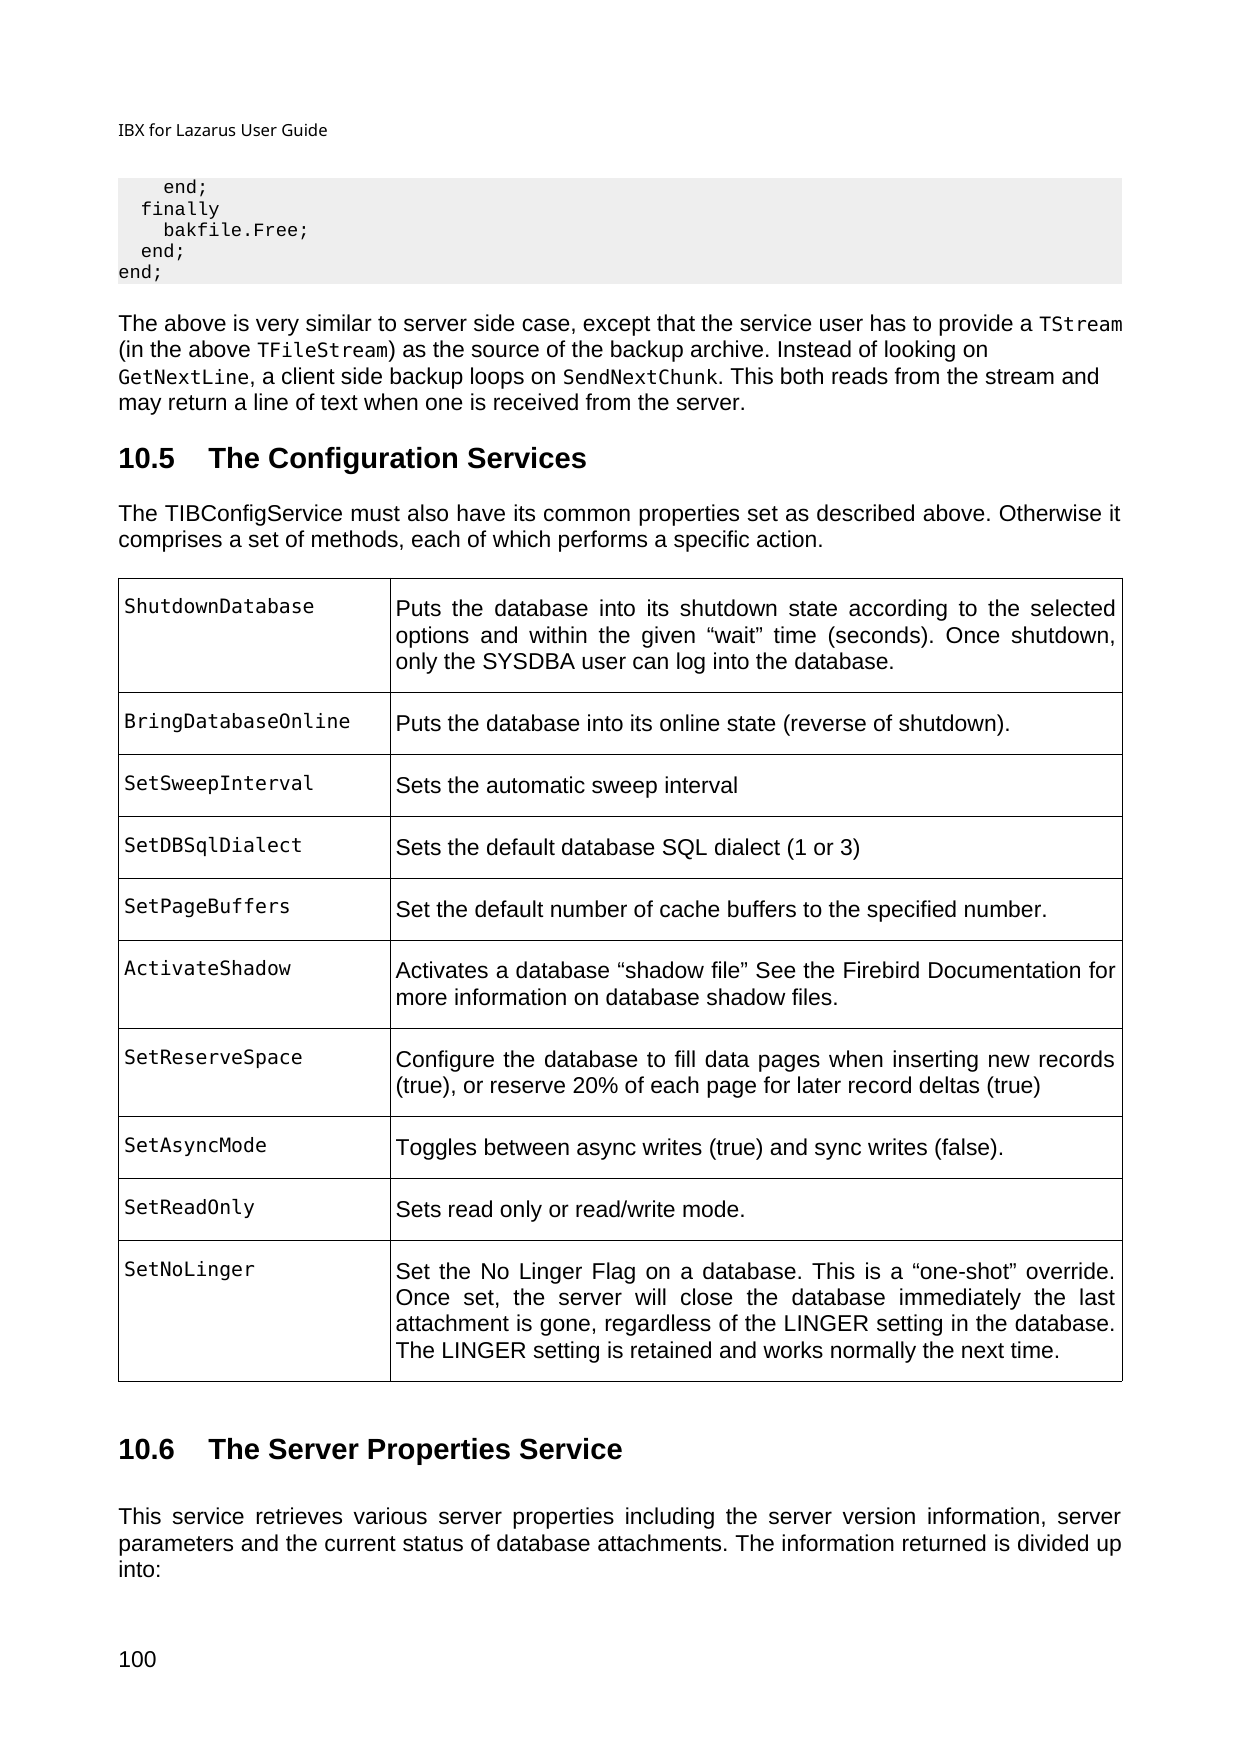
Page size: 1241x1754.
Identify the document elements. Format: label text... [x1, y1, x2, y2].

table_cell Set the No Linger Flag on a database. This is a “one-shot” override. Once set, the server will close the database immediately the last attachment is gone, regardless of the LINGER setting in the database. The LINGER setting is retained and works normally the next time. [391, 1241, 1122, 1381]
subtitle The Configuration Services [118, 441, 1122, 474]
table_cell BringDatabaseOnline [119, 693, 390, 754]
table_cell SetPageBuffers [119, 879, 390, 940]
table_cell Set the default number of cache buffers to the specified number. [391, 879, 1122, 940]
table_cell Puts the database into its online state (reverse of shutdown). [391, 693, 1122, 754]
table_cell Activates a database “shadow file” See the Firebird Documentation for more information on database shadow files. [391, 941, 1122, 1028]
text This service retrieves various server properties including the server version information, server parameters and the current status of database attachments. The information returned is divided up into: [118, 1503, 1122, 1582]
text end; [118, 263, 1122, 284]
table_cell SetReserveSpace [119, 1029, 390, 1116]
text end; [118, 242, 1122, 263]
text end; [118, 178, 1122, 199]
table_cell Sets read only or read/write mode. [391, 1179, 1122, 1240]
table_header ShutdownDatabase [119, 579, 390, 692]
text bakfile.Free; [118, 221, 1122, 242]
subtitle The Server Properties Service [118, 1432, 1122, 1466]
table_cell SetSweepInterval [119, 755, 390, 816]
text finally [118, 199, 1122, 221]
table_cell Sets the automatic sweep interval [391, 755, 1122, 816]
table_cell SetNoLinger [119, 1241, 390, 1381]
text The above is very similar to server side case, except that the service user has to provide a TStream (in the above TFileStream) as the source of the backup archive. Instead of looking on GetNextLine, a client side backup loops on SendNextChunk. This both reads from the stream and may return a line of text when one is received from the server. [118, 310, 1122, 415]
table_cell ActivateShadow [119, 941, 390, 1028]
table_cell SetReadOnly [119, 1179, 390, 1240]
table_header Puts the database into its shutdown state according to the selected options and within the given “wait” time (seconds). Once shutdown, only the SYSDBA user can log into the database. [391, 579, 1122, 692]
table_cell Toggles between async writes (true) and sync writes (false). [391, 1117, 1122, 1178]
table_cell SetAsyncMode [119, 1117, 390, 1178]
text The TIBConfigService must also have its common properties set as described above. Otherwise it comprises a set of methods, each of which performs a specific action. [118, 500, 1122, 553]
table_cell Configure the database to fill data pages when inserting new records (true), or reserve 20% of each page for later record deltas (true) [391, 1029, 1122, 1116]
table_cell Sets the default database SQL dialect (1 or 3) [391, 817, 1122, 878]
table_cell SetDBSqlDialect [119, 817, 390, 878]
